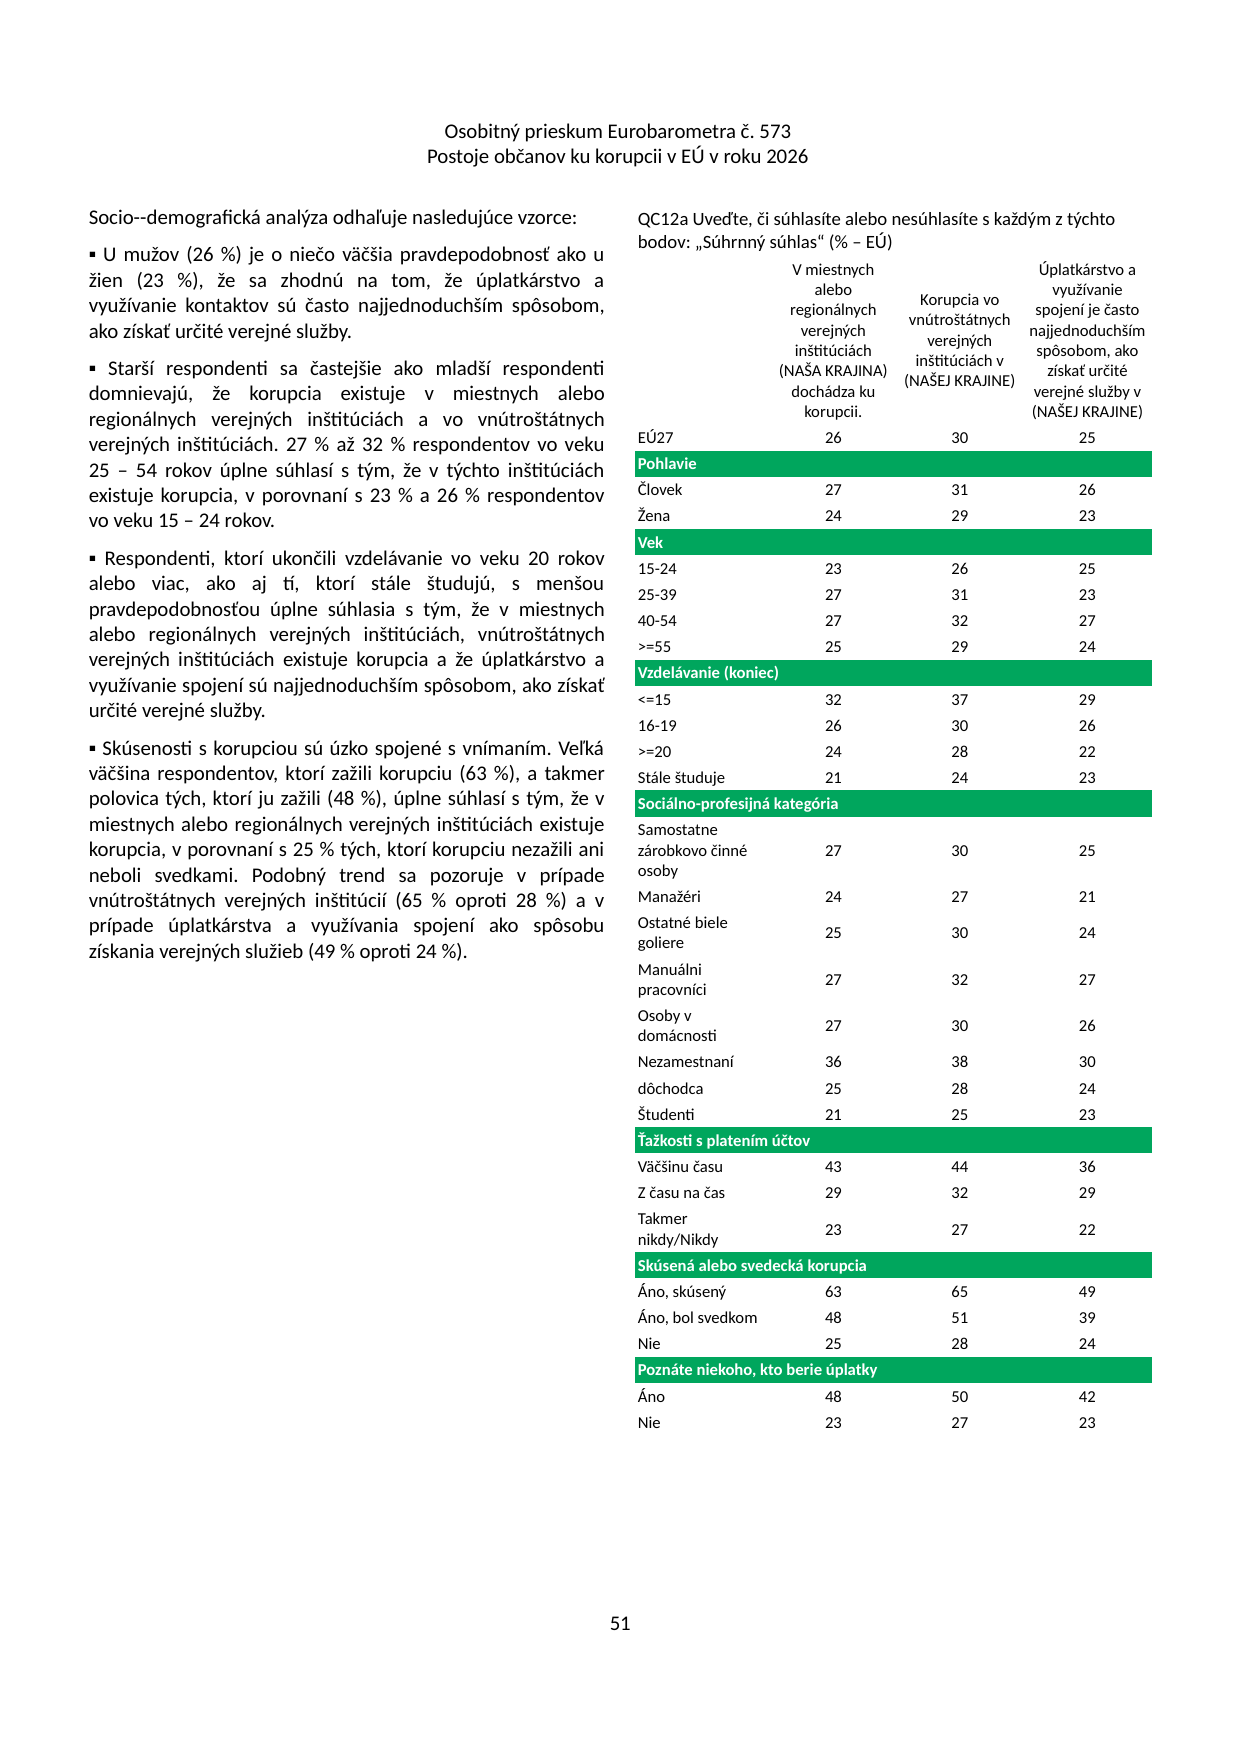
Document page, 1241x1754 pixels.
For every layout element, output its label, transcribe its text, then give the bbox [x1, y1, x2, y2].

table_cell 25 [1023, 424, 1152, 451]
table_cell 63 [770, 1278, 896, 1304]
table_cell 39 [1023, 1305, 1152, 1331]
table_cell 42 [1023, 1383, 1152, 1409]
table_cell 23 [1023, 581, 1152, 607]
table_cell 23 [1023, 1101, 1152, 1127]
table_cell Vzdelávanie (koniec) [635, 660, 1152, 686]
table_cell 49 [1023, 1278, 1152, 1304]
table_cell Nezamestnaní [635, 1049, 770, 1075]
table_cell 36 [770, 1049, 896, 1075]
table_cell 27 [770, 477, 896, 503]
table_cell 26 [770, 712, 896, 738]
table_header QC12a Uveďte, či súhlasíte alebo nesúhlasíte s každým z týchto bodov: „Súhrnný súhlas“ (% – EÚ) [635, 204, 1152, 256]
table_cell <=15 [635, 686, 770, 712]
table_cell Ostatné biele goliere [635, 910, 770, 956]
table_cell V miestnych alebo regionálnych verejných inštitúciách (NAŠA KRAJINA) dochádza ku korupcii. [770, 256, 896, 424]
table_cell 28 [896, 1331, 1023, 1357]
table_cell dôchodca [635, 1075, 770, 1101]
table_cell Áno [635, 1383, 770, 1409]
table_cell Nie [635, 1331, 770, 1357]
table_cell 43 [770, 1154, 896, 1179]
table_cell 29 [1023, 1180, 1152, 1206]
table_cell 21 [770, 1101, 896, 1127]
text Socio-‑demografická analýza odhaľuje nasledujúce vzorce: [88, 204, 605, 230]
table_cell 29 [896, 503, 1023, 529]
table_cell 25 [770, 910, 896, 956]
table_cell 27 [770, 956, 896, 1002]
table_cell 50 [896, 1383, 1023, 1409]
table_cell 27 [1023, 956, 1152, 1002]
table_cell >=55 [635, 634, 770, 660]
table_cell 29 [770, 1180, 896, 1206]
table_cell Z času na čas [635, 1180, 770, 1206]
table_cell 27 [896, 1206, 1023, 1252]
table_cell 21 [770, 764, 896, 790]
table_cell Stále študuje [635, 764, 770, 790]
table_cell 30 [896, 424, 1023, 451]
table_cell EÚ27 [635, 424, 770, 451]
table_cell Manuálni pracovníci [635, 956, 770, 1002]
table_cell Nie [635, 1409, 770, 1435]
table_cell Áno, skúsený [635, 1278, 770, 1304]
table_cell 30 [896, 910, 1023, 956]
table_cell Takmer nikdy/Nikdy [635, 1206, 770, 1252]
table_cell 24 [770, 503, 896, 529]
table_cell Ťažkosti s platením účtov [635, 1127, 1152, 1153]
table_cell 27 [770, 608, 896, 633]
table_cell 51 [896, 1305, 1023, 1331]
table_cell 25 [770, 1075, 896, 1101]
table_cell 30 [896, 1003, 1023, 1049]
table_cell Žena [635, 503, 770, 529]
table_cell 32 [896, 608, 1023, 633]
table_cell 27 [896, 1409, 1023, 1435]
table_cell 24 [770, 883, 896, 909]
table_cell Sociálno-profesijná kategória [635, 790, 1152, 817]
table_cell 15-24 [635, 555, 770, 581]
table_cell 24 [1023, 634, 1152, 660]
table_cell 23 [1023, 1409, 1152, 1435]
table_cell Korupcia vo vnútroštátnych verejných inštitúciách v (NAŠEJ KRAJINE) [896, 256, 1023, 424]
table_cell Vek [635, 529, 1152, 555]
table_cell Pohlavie [635, 451, 1152, 477]
table_cell Osoby v domácnosti [635, 1003, 770, 1049]
table_cell 27 [896, 883, 1023, 909]
table_cell 28 [896, 738, 1023, 764]
table_cell Väčšinu času [635, 1154, 770, 1179]
table_cell 32 [896, 956, 1023, 1002]
table_cell Poznáte niekoho, kto berie úplatky [635, 1357, 1152, 1383]
table_cell 24 [770, 738, 896, 764]
table_cell 23 [1023, 503, 1152, 529]
table_cell 24 [1023, 1331, 1152, 1357]
table_cell 30 [1023, 1049, 1152, 1075]
table_cell 24 [896, 764, 1023, 790]
table_cell 27 [1023, 608, 1152, 633]
table_cell 22 [1023, 1206, 1152, 1252]
table_cell Áno, bol svedkom [635, 1305, 770, 1331]
table_cell 36 [1023, 1154, 1152, 1179]
table_cell 26 [896, 555, 1023, 581]
table_cell 16-19 [635, 712, 770, 738]
table_cell 31 [896, 477, 1023, 503]
table_cell 31 [896, 581, 1023, 607]
table_cell 23 [770, 1206, 896, 1252]
text ▪ Respondenti, ktorí ukončili vzdelávanie vo veku 20 rokov alebo viac, ako aj tí, ktorí stále študujú, s menšou pravdepodobnosťou úplne súhlasia s tým, že v miestnych alebo regionálnych verejných inštitúciách, vnútroštátnych verejných inštitúciách existuje korupcia a že úplatkárstvo a využívanie spojení sú najjednoduchším spôsobom, ako získať určité verejné služby. [88, 545, 605, 723]
table_cell 29 [896, 634, 1023, 660]
table_cell 38 [896, 1049, 1023, 1075]
table_cell 26 [1023, 477, 1152, 503]
table_cell 24 [1023, 910, 1152, 956]
table_cell 48 [770, 1305, 896, 1331]
table_cell 27 [770, 1003, 896, 1049]
table_cell Úplatkárstvo a využívanie spojení je často najjednoduchším spôsobom, ako získať určité verejné služby v (NAŠEJ KRAJINE) [1023, 256, 1152, 424]
table_cell 48 [770, 1383, 896, 1409]
table_cell 23 [1023, 764, 1152, 790]
table_cell 25 [1023, 555, 1152, 581]
table_cell 29 [1023, 686, 1152, 712]
table_cell 26 [1023, 712, 1152, 738]
table_cell Manažéri [635, 883, 770, 909]
table_cell 25 [896, 1101, 1023, 1127]
table_cell 25 [770, 634, 896, 660]
table_cell 30 [896, 712, 1023, 738]
table_cell 24 [1023, 1075, 1152, 1101]
table_cell 25 [770, 1331, 896, 1357]
table_cell 40-54 [635, 608, 770, 633]
table_cell 23 [770, 555, 896, 581]
table_cell 25 [1023, 817, 1152, 883]
table_cell Človek [635, 477, 770, 503]
table_cell 27 [770, 581, 896, 607]
table_cell 23 [770, 1409, 896, 1435]
table_cell [635, 256, 770, 424]
table_cell >=20 [635, 738, 770, 764]
table_cell 30 [896, 817, 1023, 883]
table_cell 25-39 [635, 581, 770, 607]
table_cell 65 [896, 1278, 1023, 1304]
table_cell 21 [1023, 883, 1152, 909]
text ▪ Skúsenosti s korupciou sú úzko spojené s vnímaním. Veľká väčšina respondentov, ktorí zažili korupciu (63 %), a takmer polovica tých, ktorí ju zažili (48 %), úplne súhlasí s tým, že v miestnych alebo regionálnych verejných inštitúciách existuje korupcia, v porovnaní s 25 % tých, ktorí korupciu nezažili ani neboli svedkami. Podobný trend sa pozoruje v prípade vnútroštátnych verejných inštitúcií (65 % oproti 28 %) a v prípade úplatkárstva a využívania spojení ako spôsobu získania verejných služieb (49 % oproti 24 %). [88, 735, 605, 963]
text ▪ Starší respondenti sa častejšie ako mladší respondenti domnievajú, že korupcia existuje v miestnych alebo regionálnych verejných inštitúciách a vo vnútroštátnych verejných inštitúciách. 27 % až 32 % respondentov vo veku 25 – 54 rokov úplne súhlasí s tým, že v týchto inštitúciách existuje korupcia, v porovnaní s 23 % a 26 % respondentov vo veku 15 – 24 rokov. [88, 355, 605, 533]
table_cell 44 [896, 1154, 1023, 1179]
table_cell 26 [1023, 1003, 1152, 1049]
table_cell Samostatne zárobkovo činné osoby [635, 817, 770, 883]
table_cell 22 [1023, 738, 1152, 764]
table_cell 37 [896, 686, 1023, 712]
table_cell 28 [896, 1075, 1023, 1101]
table_cell 26 [770, 424, 896, 451]
table_cell Skúsená alebo svedecká korupcia [635, 1252, 1152, 1278]
table_cell 32 [896, 1180, 1023, 1206]
text ▪ U mužov (26 %) je o niečo väčšia pravdepodobnosť ako u žien (23 %), že sa zhodnú na tom, že úplatkárstvo a využívanie kontaktov sú často najjednoduchším spôsobom, ako získať určité verejné služby. [88, 242, 605, 343]
table_cell Študenti [635, 1101, 770, 1127]
table_cell 27 [770, 817, 896, 883]
table_cell 32 [770, 686, 896, 712]
